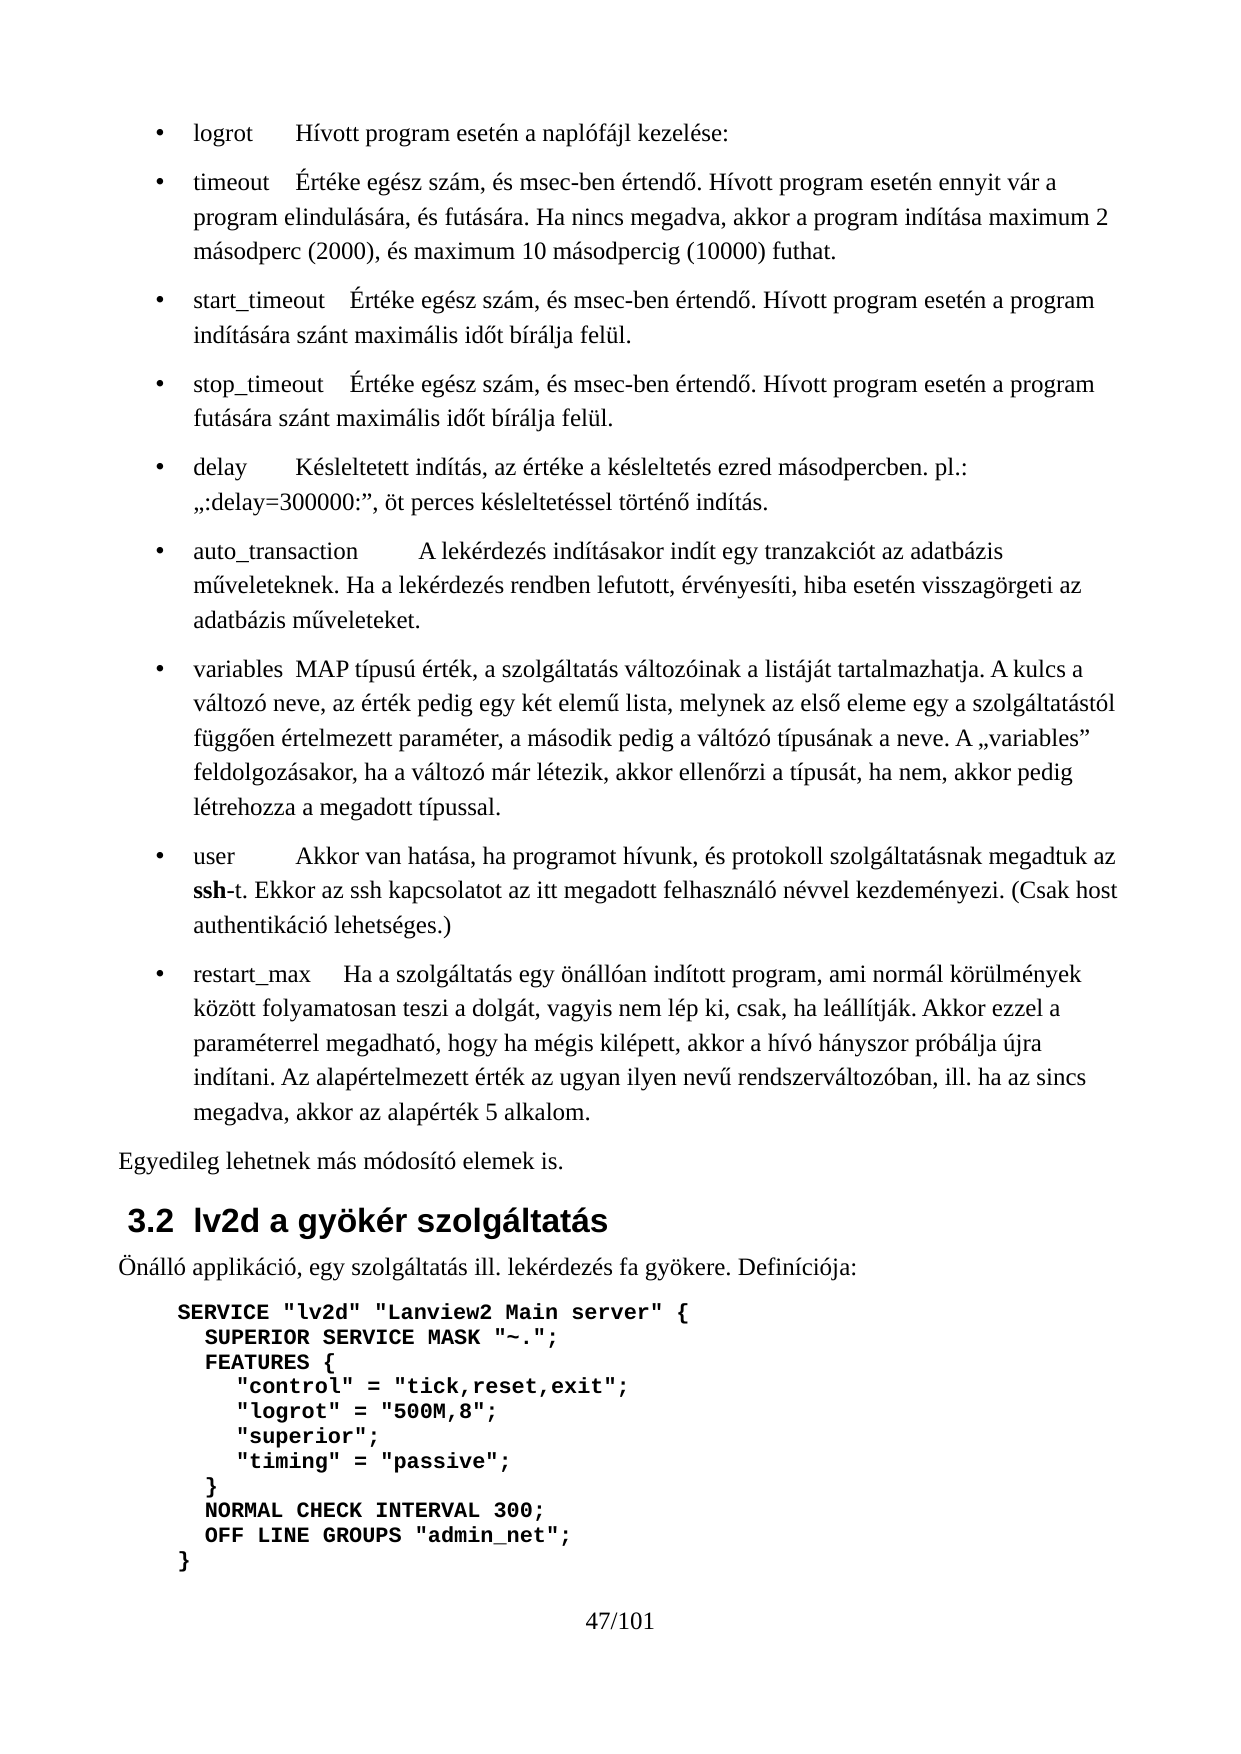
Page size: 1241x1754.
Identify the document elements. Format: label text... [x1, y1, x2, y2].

list auto_transaction A lekérdezés indításakor indít egy tranzakciót az adatbázis műveleteknek. Ha a lekérdezés rendben lefutott, érvényesíti, hiba esetén visszagörgeti az adatbázis műveleteket. [156, 536, 1122, 633]
text FEATURES { [177, 1351, 1122, 1376]
text Egyedileg lehetnek más módosító elemek is. [118, 1146, 1122, 1174]
text Önálló applikáció, egy szolgáltatás ill. lekérdezés fa gyökere. Definíciója: [118, 1252, 1122, 1281]
list logrot Hívott program esetén a naplófájl kezelése: [156, 118, 1122, 147]
text } [177, 1475, 1122, 1500]
list start_timeout Értéke egész szám, és msec-ben értendő. Hívott program esetén a program indítására szánt maximális időt bírálja felül. [156, 285, 1122, 348]
text } [177, 1549, 1122, 1574]
text SUPERIOR SERVICE MASK "~."; [177, 1326, 1122, 1351]
text "logrot" = "500M,8"; [177, 1401, 1122, 1425]
text SERVICE "lv2d" "Lanview2 Main server" { [177, 1301, 1122, 1326]
list restart_max Ha a szolgáltatás egy önállóan indított program, ami normál körülmények között folyamatosan teszi a dolgát, vagyis nem lép ki, csak, ha leállítják. Akkor ezzel a paraméterrel megadható, hogy ha mégis kilépett, akkor a hívó hányszor próbálja újra indítani. Az alapértelmezett érték az ugyan ilyen nevű rendszerváltozóban, ill. ha az sincs megadva, akkor az alapérték 5 alkalom. [156, 959, 1122, 1126]
list variables MAP típusú érték, a szolgáltatás változóinak a listáját tartalmazhatja. A kulcs a változó neve, az érték pedig egy két elemű lista, melynek az első eleme egy a szolgáltatástól függően értelmezett paraméter, a második pedig a váltózó típusának a neve. A „variables” feldolgozásakor, ha a változó már létezik, akkor ellenőrzi a típusát, ha nem, akkor pedig létrehozza a megadott típussal. [156, 654, 1122, 821]
text OFF LINE GROUPS "admin_net"; [177, 1524, 1122, 1549]
list timeout Értéke egész szám, és msec-ben értendő. Hívott program esetén ennyit vár a program elindulására, és futására. Ha nincs megadva, akkor a program indítása maximum 2 másodperc (2000), és maximum 10 másodpercig (10000) futhat. [156, 167, 1122, 265]
text "superior"; [177, 1425, 1122, 1450]
text NORMAL CHECK INTERVAL 300; [177, 1500, 1122, 1524]
subtitle lv2d a gyökér szolgáltatás [118, 1201, 1122, 1240]
list user Akkor van hatása, ha programot hívunk, és protokoll szolgáltatásnak megadtuk az ssh-t. Ekkor az ssh kapcsolatot az itt megadott felhasználó névvel kezdeményezi. (Csak host authentikáció lehetséges.) [156, 841, 1122, 938]
text "timing" = "passive"; [177, 1450, 1122, 1475]
list delay Késleltetett indítás, az értéke a késleltetés ezred másodpercben. pl.: „:delay=300000:”, öt perces késleltetéssel történő indítás. [156, 452, 1122, 516]
text "control" = "tick,reset,exit"; [177, 1376, 1122, 1401]
list stop_timeout Értéke egész szám, és msec-ben értendő. Hívott program esetén a program futására szánt maximális időt bírálja felül. [156, 369, 1122, 432]
